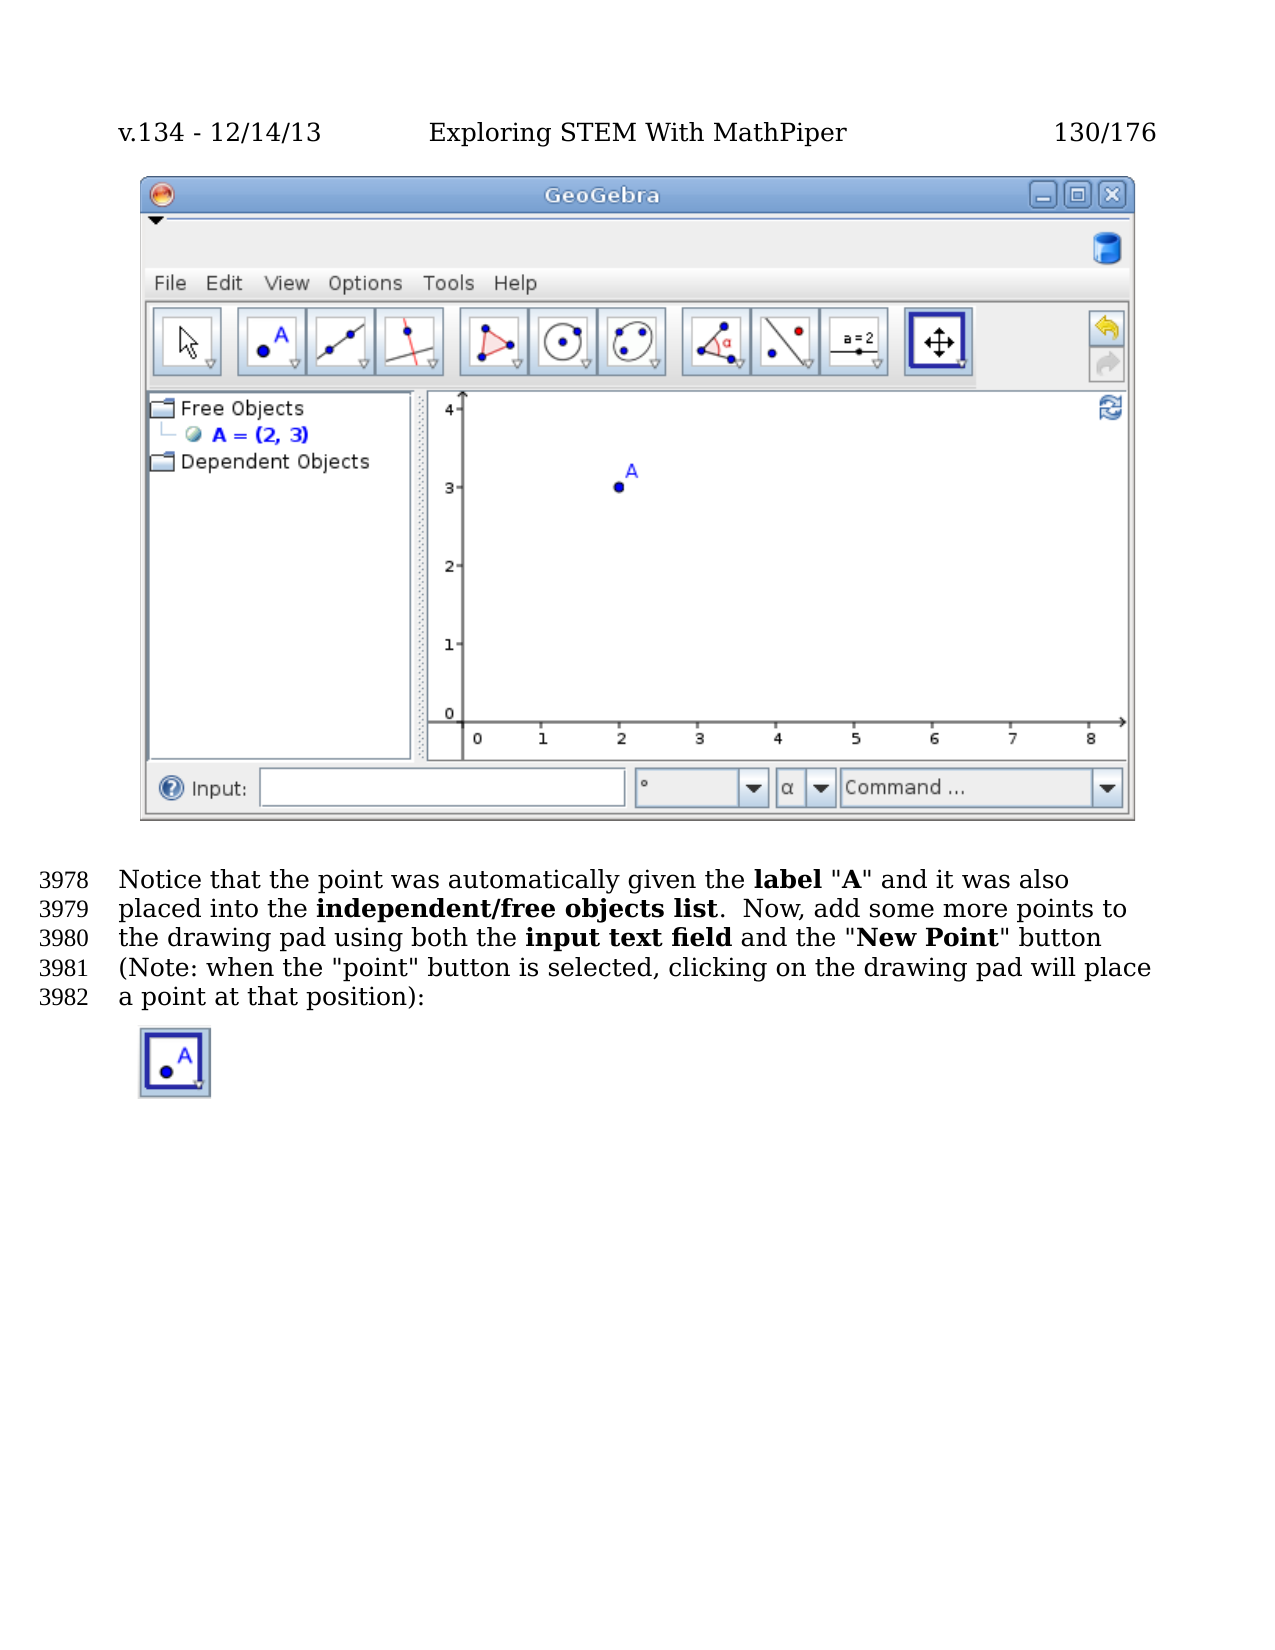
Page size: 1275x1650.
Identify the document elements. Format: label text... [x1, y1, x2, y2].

text Notice that the point was automatically given the label "A" and it was also placed into the independent/free objects list. Now, add some more points to the drawing pad using both the input text field and the "New Point" button (Note: when the "point" button is selected, clicking on the drawing pad will place a point at that position): [118, 865, 1157, 1011]
picture [140, 176, 1136, 821]
picture [137, 1025, 212, 1099]
